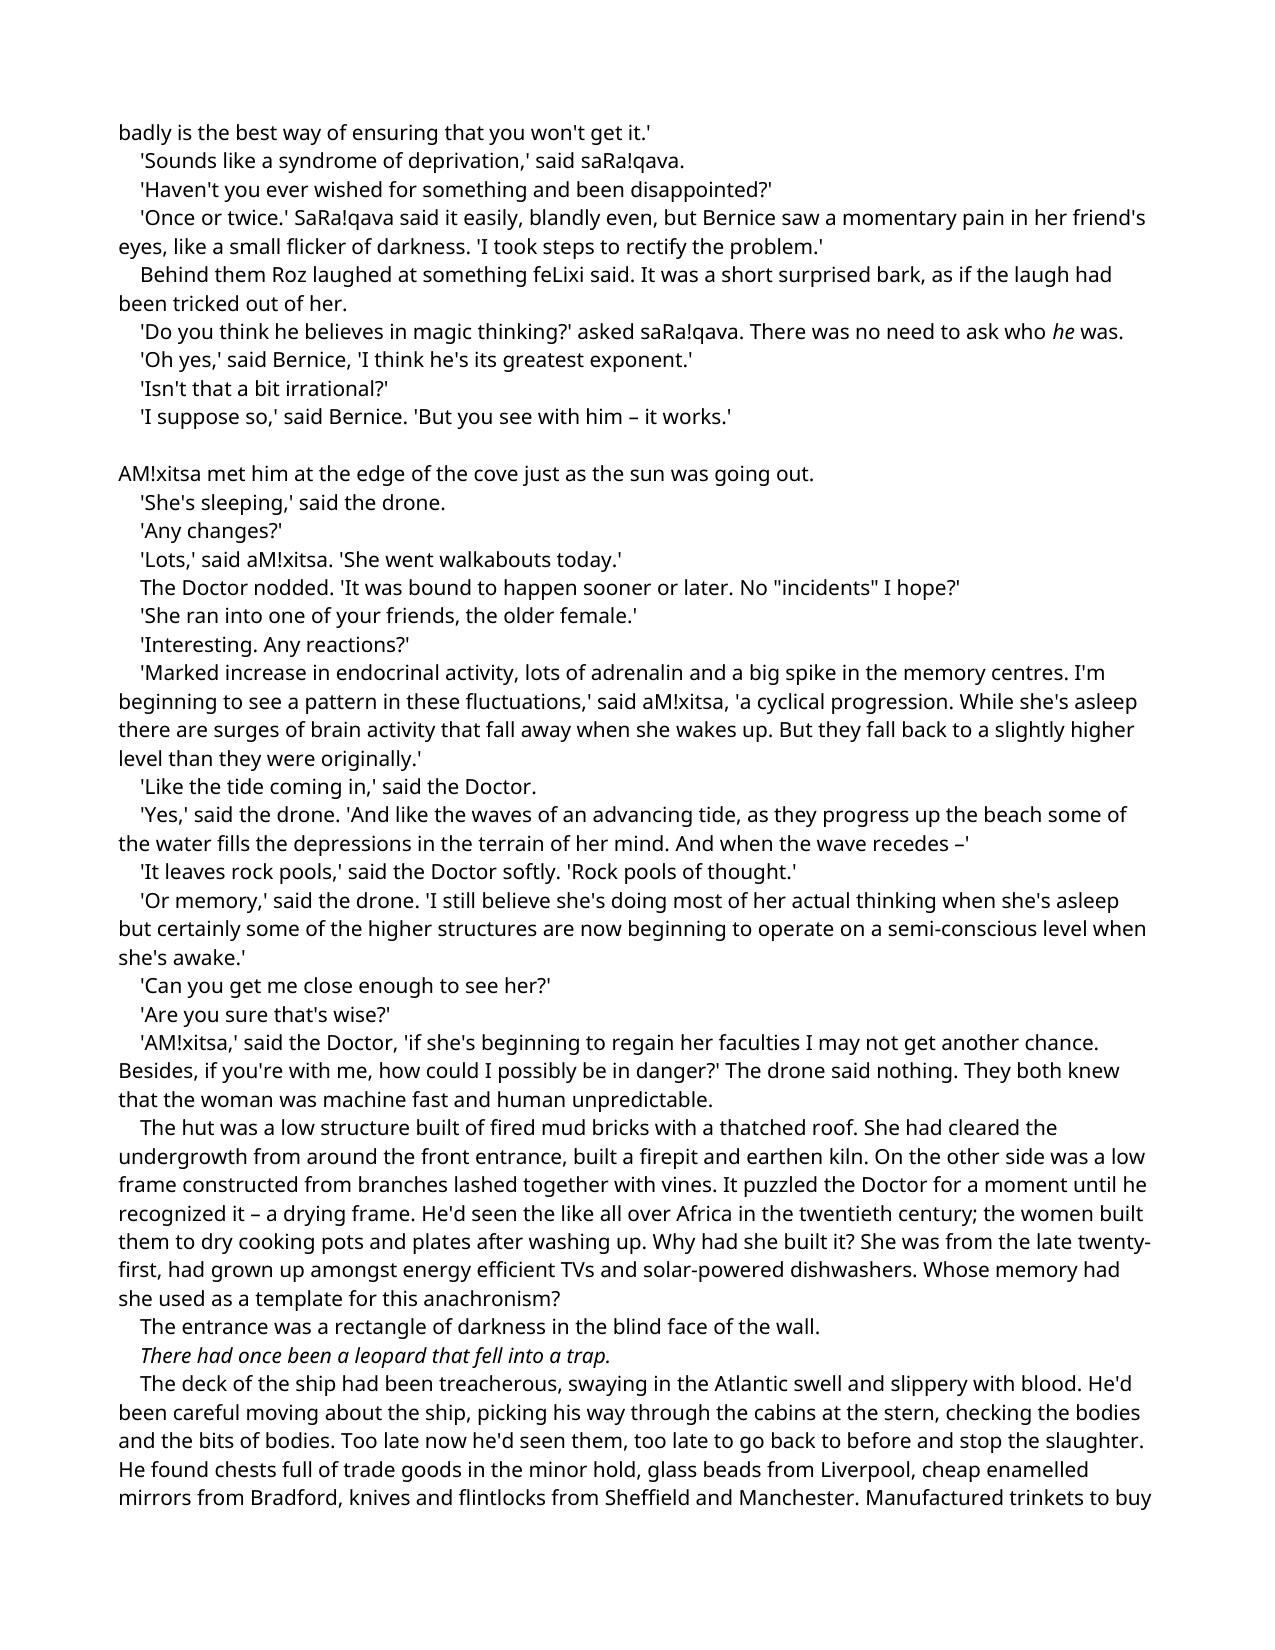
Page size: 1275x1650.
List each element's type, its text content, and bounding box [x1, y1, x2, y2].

text 'AM!xitsa,' said the Doctor, 'if she's beginning to regain her faculties I may not get another chance. Besides, if you're with me, how could I possibly be in danger?' The drone said nothing. They both knew that the woman was machine fast and human unpredictable. [118, 1028, 1157, 1113]
text AM!xitsa met him at the edge of the cove just as the sun was going out. [118, 459, 1157, 488]
text 'Or memory,' said the drone. 'I still believe she's doing most of her actual thinking when she's asleep but certainly some of the higher structures are now beginning to operate on a semi-conscious level when she's awake.' [118, 886, 1157, 971]
text The hut was a low structure built of fired mud bricks with a thatched roof. She had cleared the undergrowth from around the front entrance, built a firepit and earthen kiln. On the other side was a low frame constructed from branches lashed together with vines. It puzzled the Doctor for a moment until he recognized it – a drying frame. He'd seen the like all over Africa in the twentieth century; the women built them to dry cooking pots and plates after washing up. Why had she built it? She was from the late twenty-first, had grown up amongst energy efficient TVs and solar-powered dishwashers. Whose memory had she used as a template for this anachronism? [118, 1113, 1157, 1312]
text 'Like the tide coming in,' said the Doctor. [118, 772, 1157, 801]
text 'Isn't that a bit irrational?' [118, 374, 1157, 402]
text 'Haven't you ever wished for something and been disappointed?' [118, 175, 1157, 203]
text 'Once or twice.' SaRa!qava said it easily, blandly even, but Bernice saw a momentary pain in her friend's eyes, like a small flicker of darkness. 'I took steps to rectify the problem.' [118, 203, 1157, 260]
text 'Are you sure that's wise?' [118, 1000, 1157, 1028]
text badly is the best way of ensuring that you won't get it.' [118, 118, 1157, 147]
text The deck of the ship had been treacherous, swaying in the Atlantic swell and slippery with blood. He'd been careful moving about the ship, picking his way through the cabins at the stern, checking the bodies and the bits of bodies. Too late now he'd seen them, too late to go back to before and stop the slaughter. He found chests full of trade goods in the minor hold, glass beads from Liverpool, cheap enamelled mirrors from Bradford, knives and flintlocks from Sheffield and Manchester. Manufactured trinkets to buy [118, 1369, 1157, 1512]
text 'Yes,' said the drone. 'And like the waves of an advancing tide, as they progress up the beach some of the water fills the depressions in the terrain of her mind. And when the wave recedes –' [118, 801, 1157, 857]
text 'I suppose so,' said Bernice. 'But you see with him – it works.' [118, 402, 1157, 431]
text 'Lots,' said aM!xitsa. 'She went walkabouts today.' [118, 545, 1157, 573]
text 'It leaves rock pools,' said the Doctor softly. 'Rock pools of thought.' [118, 857, 1157, 886]
text 'She's sleeping,' said the drone. [118, 488, 1157, 516]
text The entrance was a rectangle of darkness in the blind face of the wall. [118, 1312, 1157, 1341]
text 'She ran into one of your friends, the older female.' [118, 602, 1157, 630]
text 'Interesting. Any reactions?' [118, 630, 1157, 658]
text 'Any changes?' [118, 516, 1157, 545]
text 'Sounds like a syndrome of deprivation,' said saRa!qava. [118, 147, 1157, 175]
text 'Marked increase in endocrinal activity, lots of adrenalin and a big spike in the memory centres. I'm beginning to see a pattern in these fluctuations,' said aM!xitsa, 'a cyclical progression. While she's asleep there are surges of brain activity that fall away when she wakes up. But they fall back to a slightly higher level than they were originally.' [118, 658, 1157, 772]
text There had once been a leopard that fell into a trap. [118, 1341, 1157, 1369]
text 'Can you get me close enough to see her?' [118, 971, 1157, 1000]
text 'Do you think he believes in magic thinking?' asked saRa!qava. There was no need to ask who he was. [118, 317, 1157, 346]
text 'Oh yes,' said Bernice, 'I think he's its greatest exponent.' [118, 346, 1157, 374]
text Behind them Roz laughed at something feLixi said. It was a short surprised bark, as if the laugh had been tricked out of her. [118, 260, 1157, 317]
text The Doctor nodded. 'It was bound to happen sooner or later. No "incidents" I hope?' [118, 573, 1157, 602]
